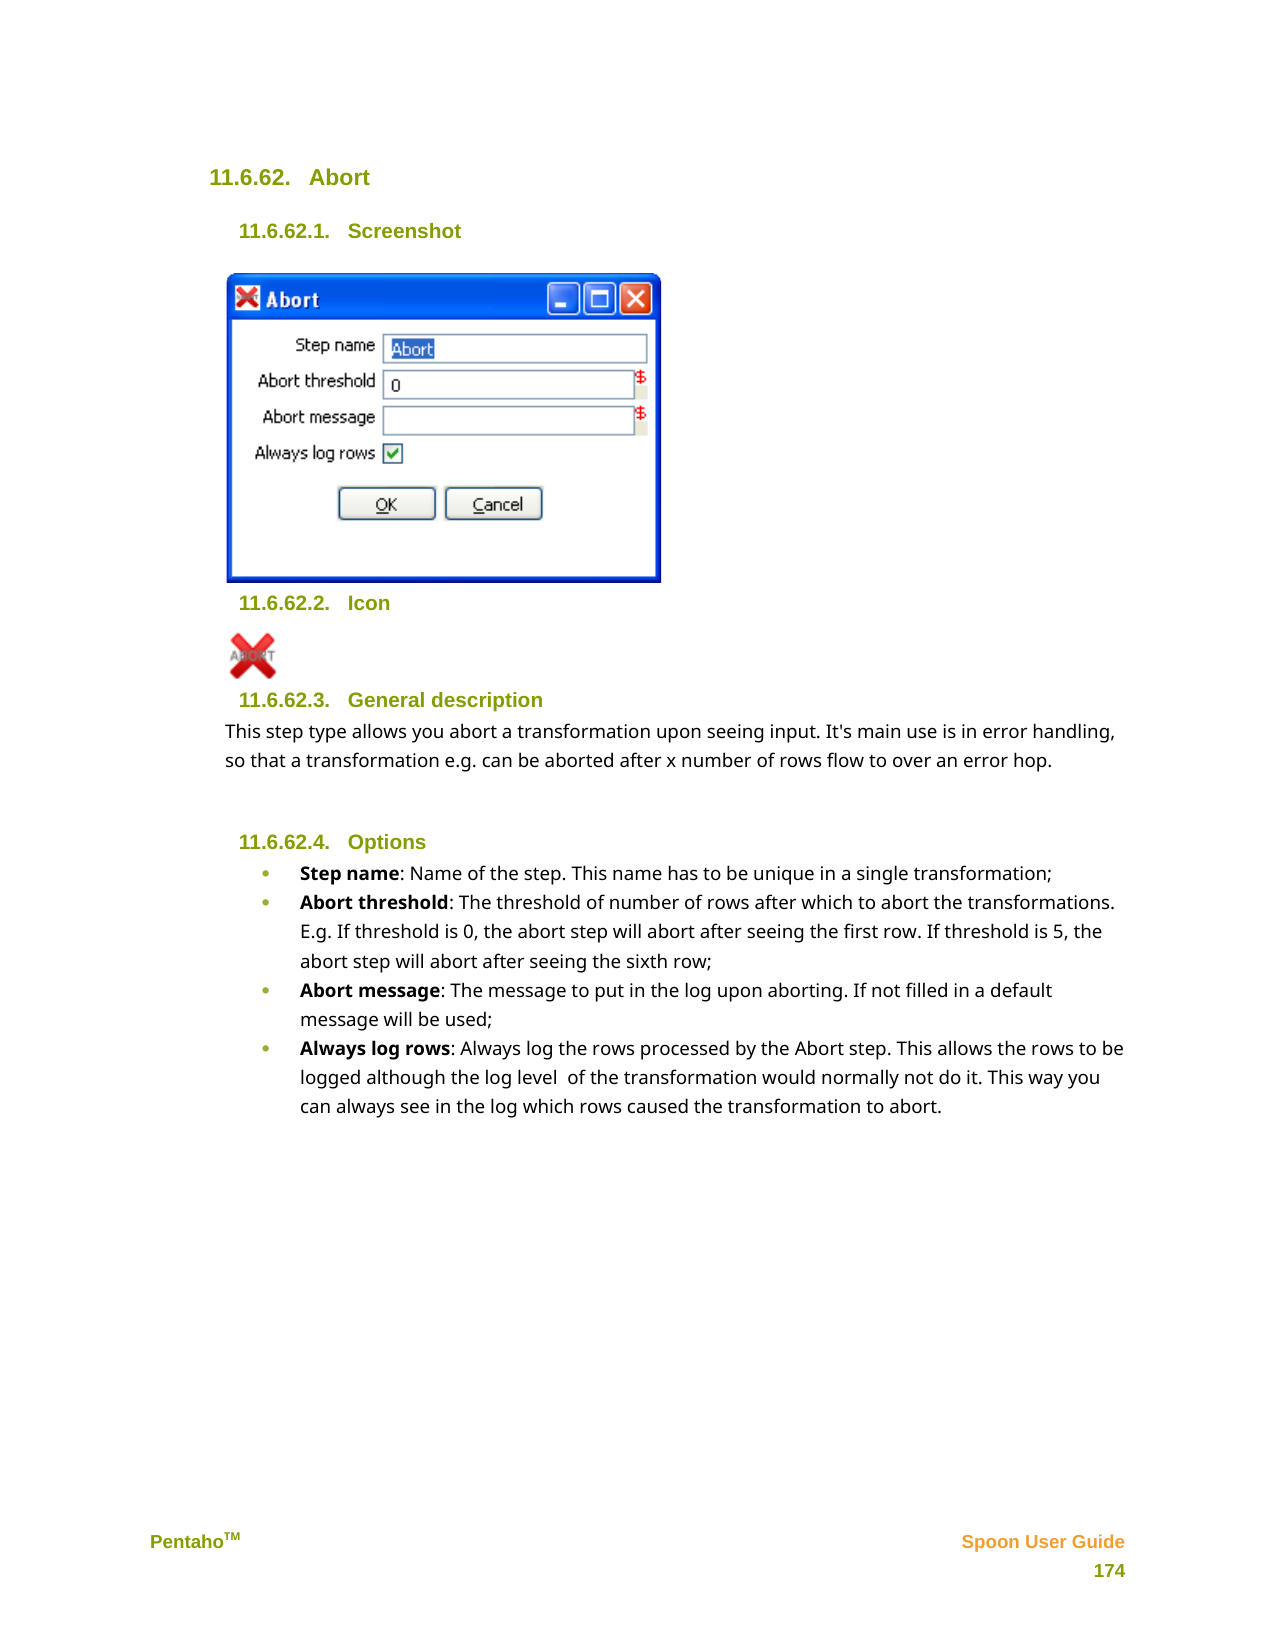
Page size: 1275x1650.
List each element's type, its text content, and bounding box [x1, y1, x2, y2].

picture [226, 273, 662, 583]
list Abort message: The message to put in the log upon aborting. If not filled in a default message will be used; [262, 974, 1125, 1032]
subtitle Icon [239, 264, 1125, 618]
subtitle Abort [209, 157, 1125, 192]
text This step type allows you abort a transformation upon seeing input. It's main use is in error handling, so that a transformation e.g. can be aborted after x number of rows flow to over an error hop. [225, 715, 1125, 774]
subtitle General description [239, 636, 1125, 715]
list Always log rows: Always log the rows processed by the Abort step. This allows the rows to be logged although the log level of the transformation would normally not do it. This way you can always see in the log which rows caused the transformation to abort. [262, 1032, 1125, 1120]
list Abort threshold: The threshold of number of rows after which to abort the transformations. E.g. If threshold is 0, the abort step will abort after seeing the first row. If threshold is 5, the abort step will abort after seeing the sixth row; [262, 886, 1125, 974]
list Step name: Name of the step. This name has to be unique in a single transformation; [262, 857, 1125, 886]
subtitle Options [239, 822, 1125, 857]
subtitle Screenshot [239, 211, 1125, 246]
